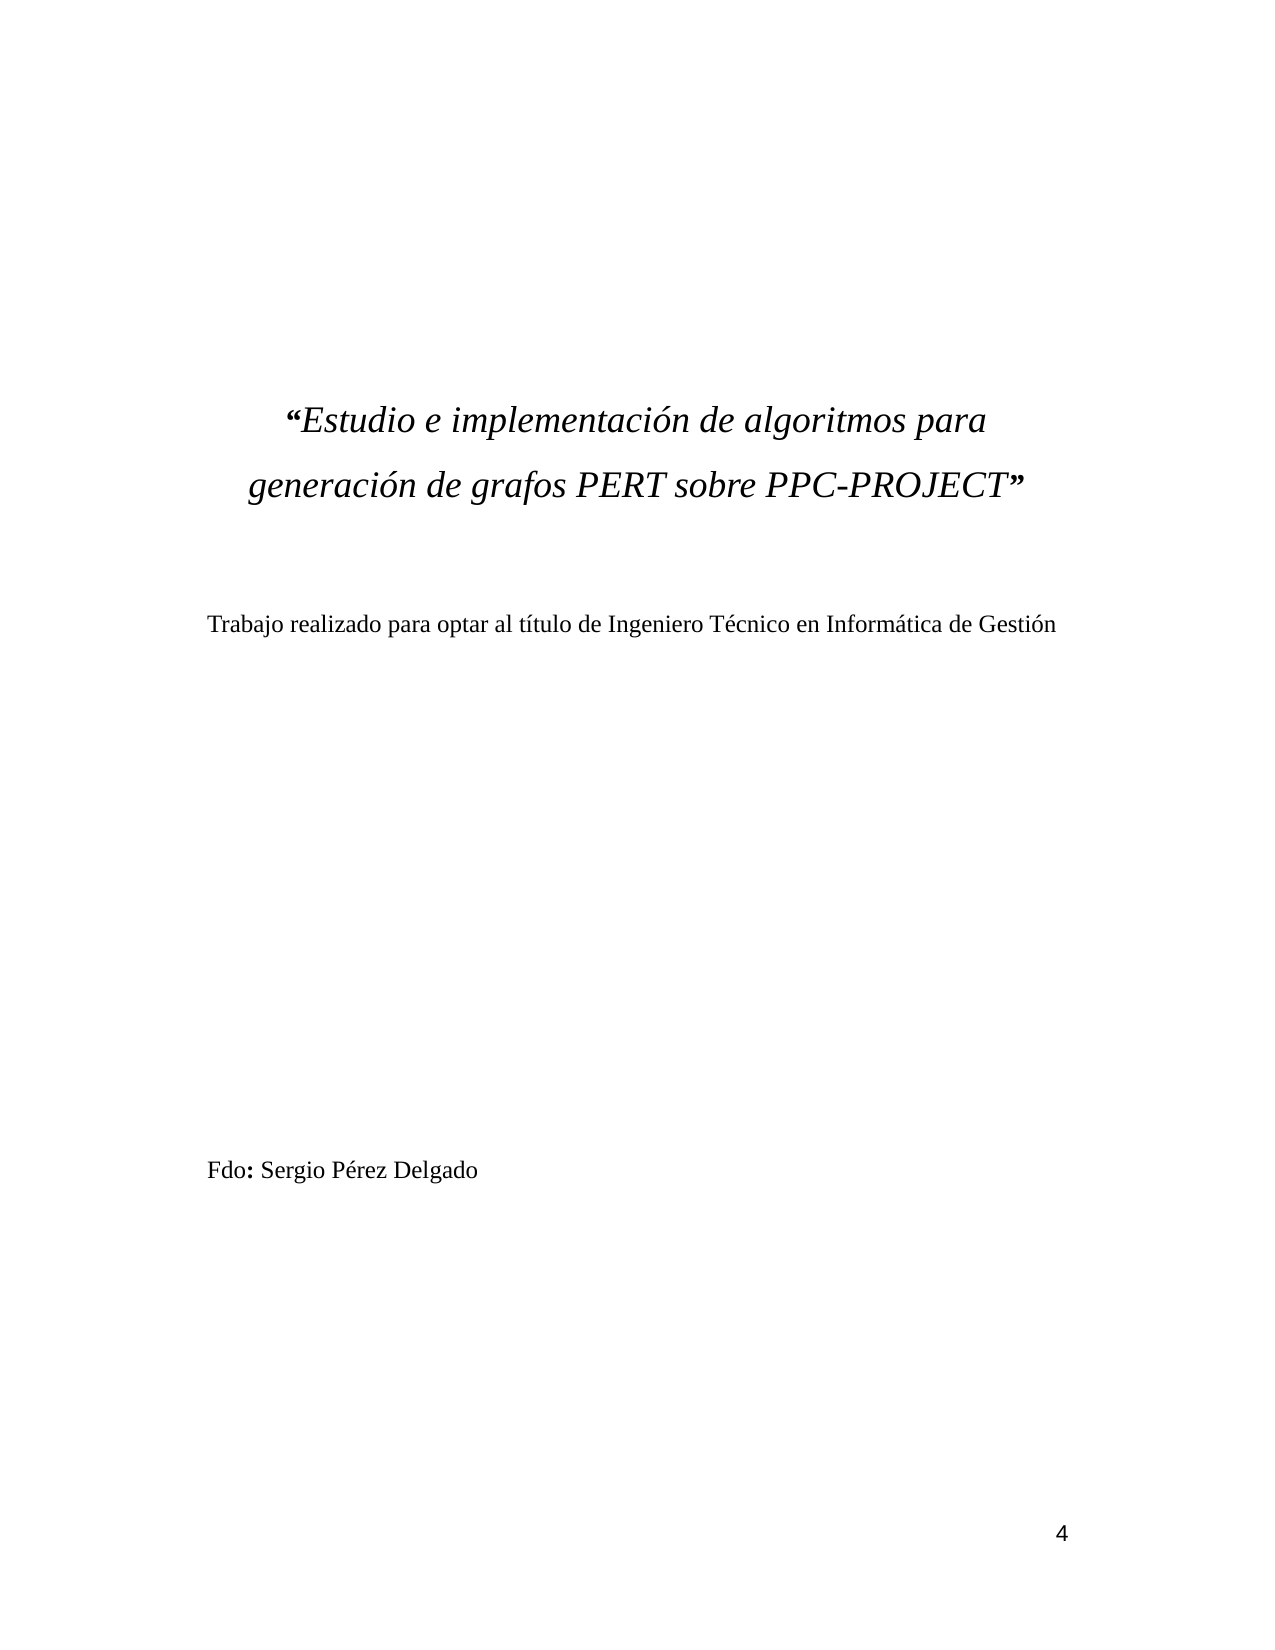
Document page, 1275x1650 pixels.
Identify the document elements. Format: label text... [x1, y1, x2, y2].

text “Estudio e implementación de algoritmos para generación de grafos PERT sobre PPC-PROJECT” [207, 397, 1068, 505]
text Fdo: Sergio Pérez Delgado [207, 1155, 1068, 1183]
text Trabajo realizado para optar al título de Ingeniero Técnico en Informática de Gestión [207, 609, 1068, 638]
